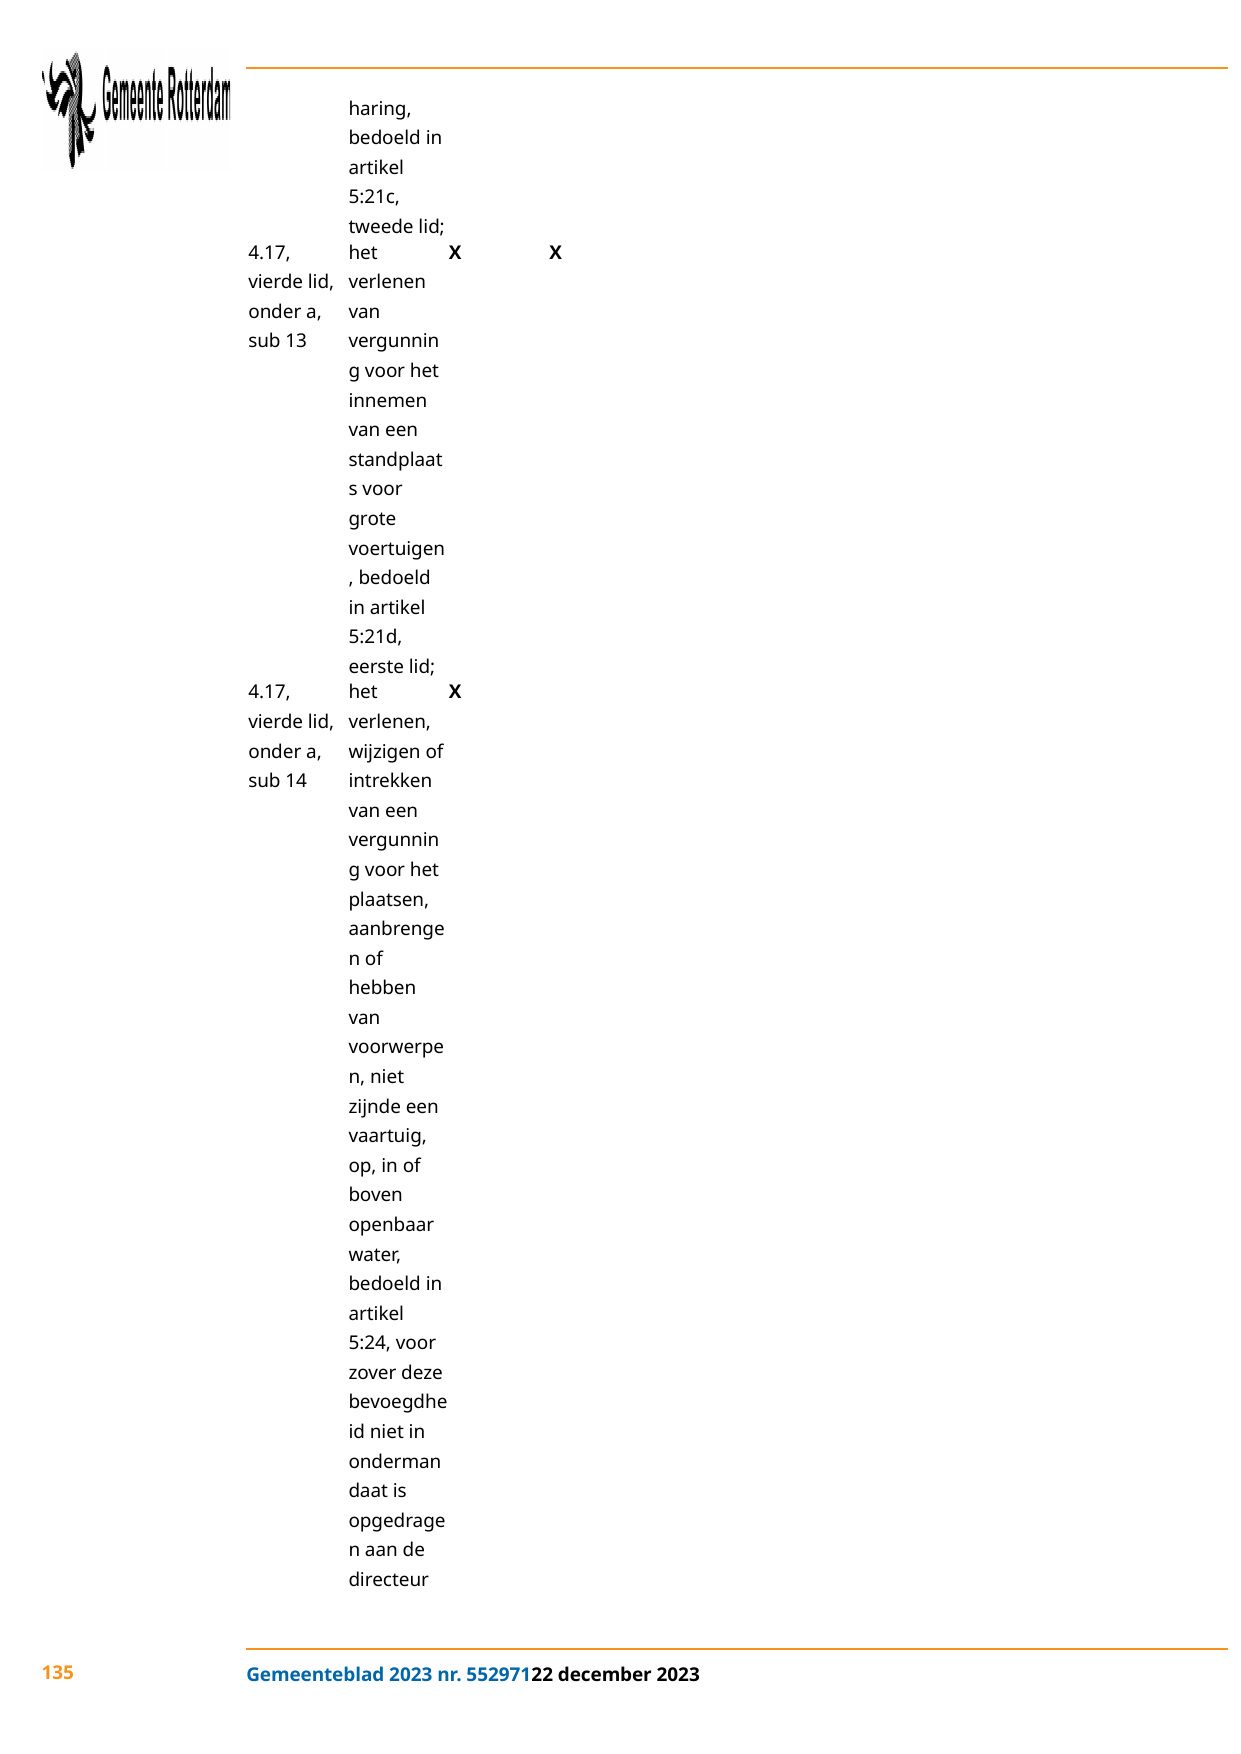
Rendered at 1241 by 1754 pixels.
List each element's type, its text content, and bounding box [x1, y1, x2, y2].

table_cell X [549, 239, 649, 679]
table_cell [1051, 239, 1152, 679]
table_cell [650, 679, 750, 1592]
table_cell [1051, 95, 1152, 239]
table_cell [850, 95, 951, 239]
table_cell [1051, 679, 1152, 1592]
table_cell [750, 95, 850, 239]
table_cell [951, 95, 1051, 239]
table_cell [650, 239, 750, 679]
table_cell haring, bedoeld in artikel 5:21c, tweede lid; [348, 95, 449, 239]
table_cell 4.17, vierde lid, onder a, sub 14 [248, 679, 348, 1592]
table_cell [951, 679, 1051, 1592]
table_cell [549, 679, 649, 1592]
table_cell [750, 239, 850, 679]
table_cell [650, 95, 750, 239]
table_cell [549, 95, 649, 239]
table_cell het verlenen van vergunning voor het innemen van een standplaats voor grote voertuigen, bedoeld in artikel 5:21d, eerste lid; [348, 239, 449, 679]
table_cell X [449, 239, 549, 679]
picture [41, 47, 231, 172]
table_cell [750, 679, 850, 1592]
table_cell [850, 239, 951, 679]
table_cell 4.17, vierde lid, onder a, sub 13 [248, 239, 348, 679]
table_cell [951, 239, 1051, 679]
table_cell [449, 95, 549, 239]
table_cell X [449, 679, 549, 1592]
table_cell [850, 679, 951, 1592]
table_cell het verlenen, wijzigen of intrekken van een vergunning voor het plaatsen, aanbrengen of hebben van voorwerpen, niet zijnde een vaartuig, op, in of boven openbaar water, bedoeld in artikel 5:24, voor zover deze bevoegdheid niet in ondermandaat is opgedragen aan de directeur [348, 679, 449, 1592]
table_cell [248, 95, 348, 239]
